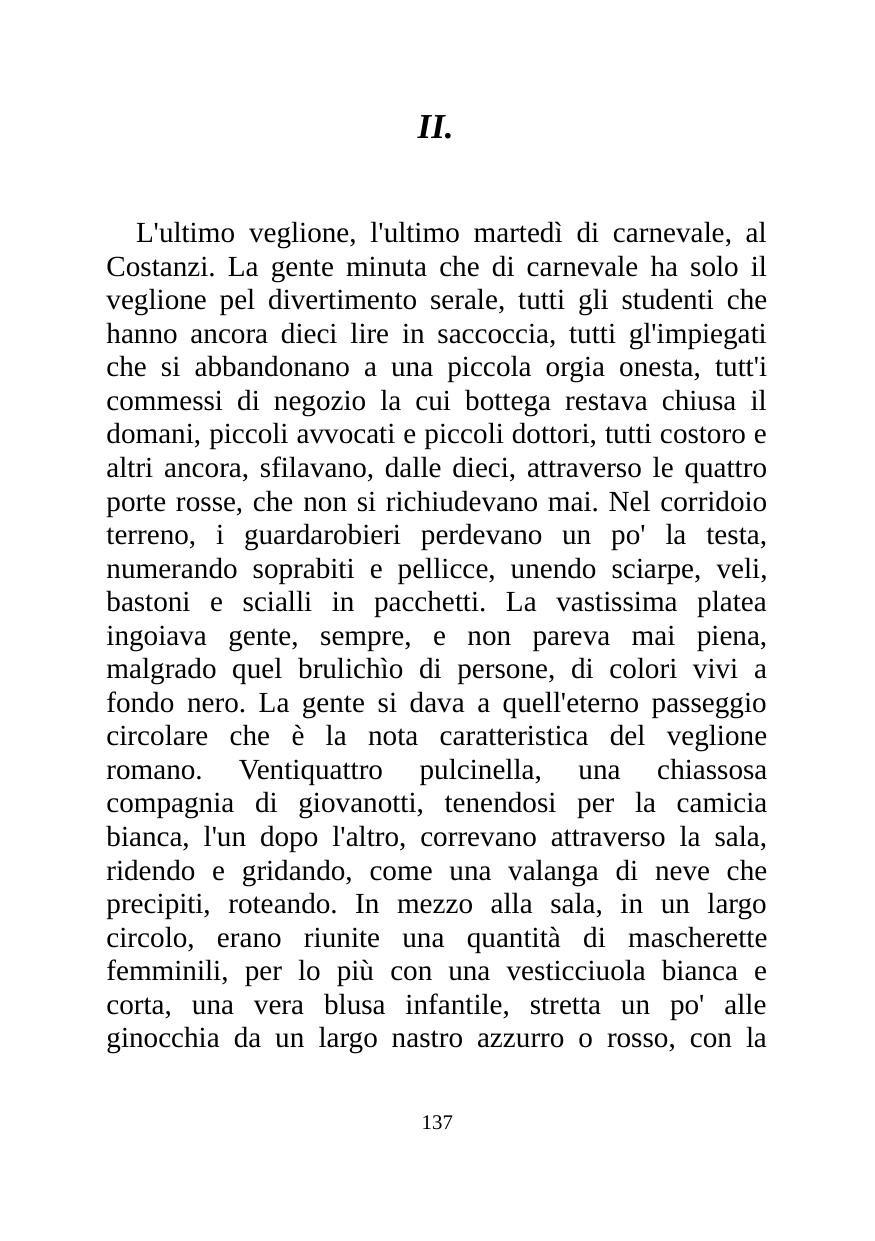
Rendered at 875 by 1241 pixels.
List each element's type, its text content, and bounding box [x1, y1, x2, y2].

subtitle II. [106, 106, 768, 146]
text L'ultimo veglione, l'ultimo martedì di carnevale, al Costanzi. La gente minuta che di carnevale ha solo il veglione pel divertimento serale, tutti gli studenti che hanno ancora dieci lire in saccoccia, tutti gl'impiegati che si abbandonano a una piccola orgia onesta, tutt'i commessi di negozio la cui bottega restava chiusa il domani, piccoli avvocati e piccoli dottori, tutti costoro e altri ancora, sfilavano, dalle dieci, attraverso le quattro porte rosse, che non si richiudevano mai. Nel corridoio terreno, i guardarobieri perdevano un po' la testa, numerando soprabiti e pellicce, unendo sciarpe, veli, bastoni e scialli in pacchetti. La vastissima platea ingoiava gente, sempre, e non pareva mai piena, malgrado quel brulichìo di persone, di colori vivi a fondo nero. La gente si dava a quell'eterno passeggio circolare che è la nota caratteristica del veglione romano. Ventiquattro pulcinella, una chiassosa compagnia di giovanotti, tenendosi per la camicia bianca, l'un dopo l'altro, correvano attraverso la sala, ridendo e gridando, come una valanga di neve che precipiti, roteando. In mezzo alla sala, in un largo circolo, erano riunite una quantità di mascherette femminili, per lo più con una vesticciuola bianca e corta, una vera blusa infantile, stretta un po' alle ginocchia da un largo nastro azzurro o rosso, con la [106, 215, 768, 1054]
